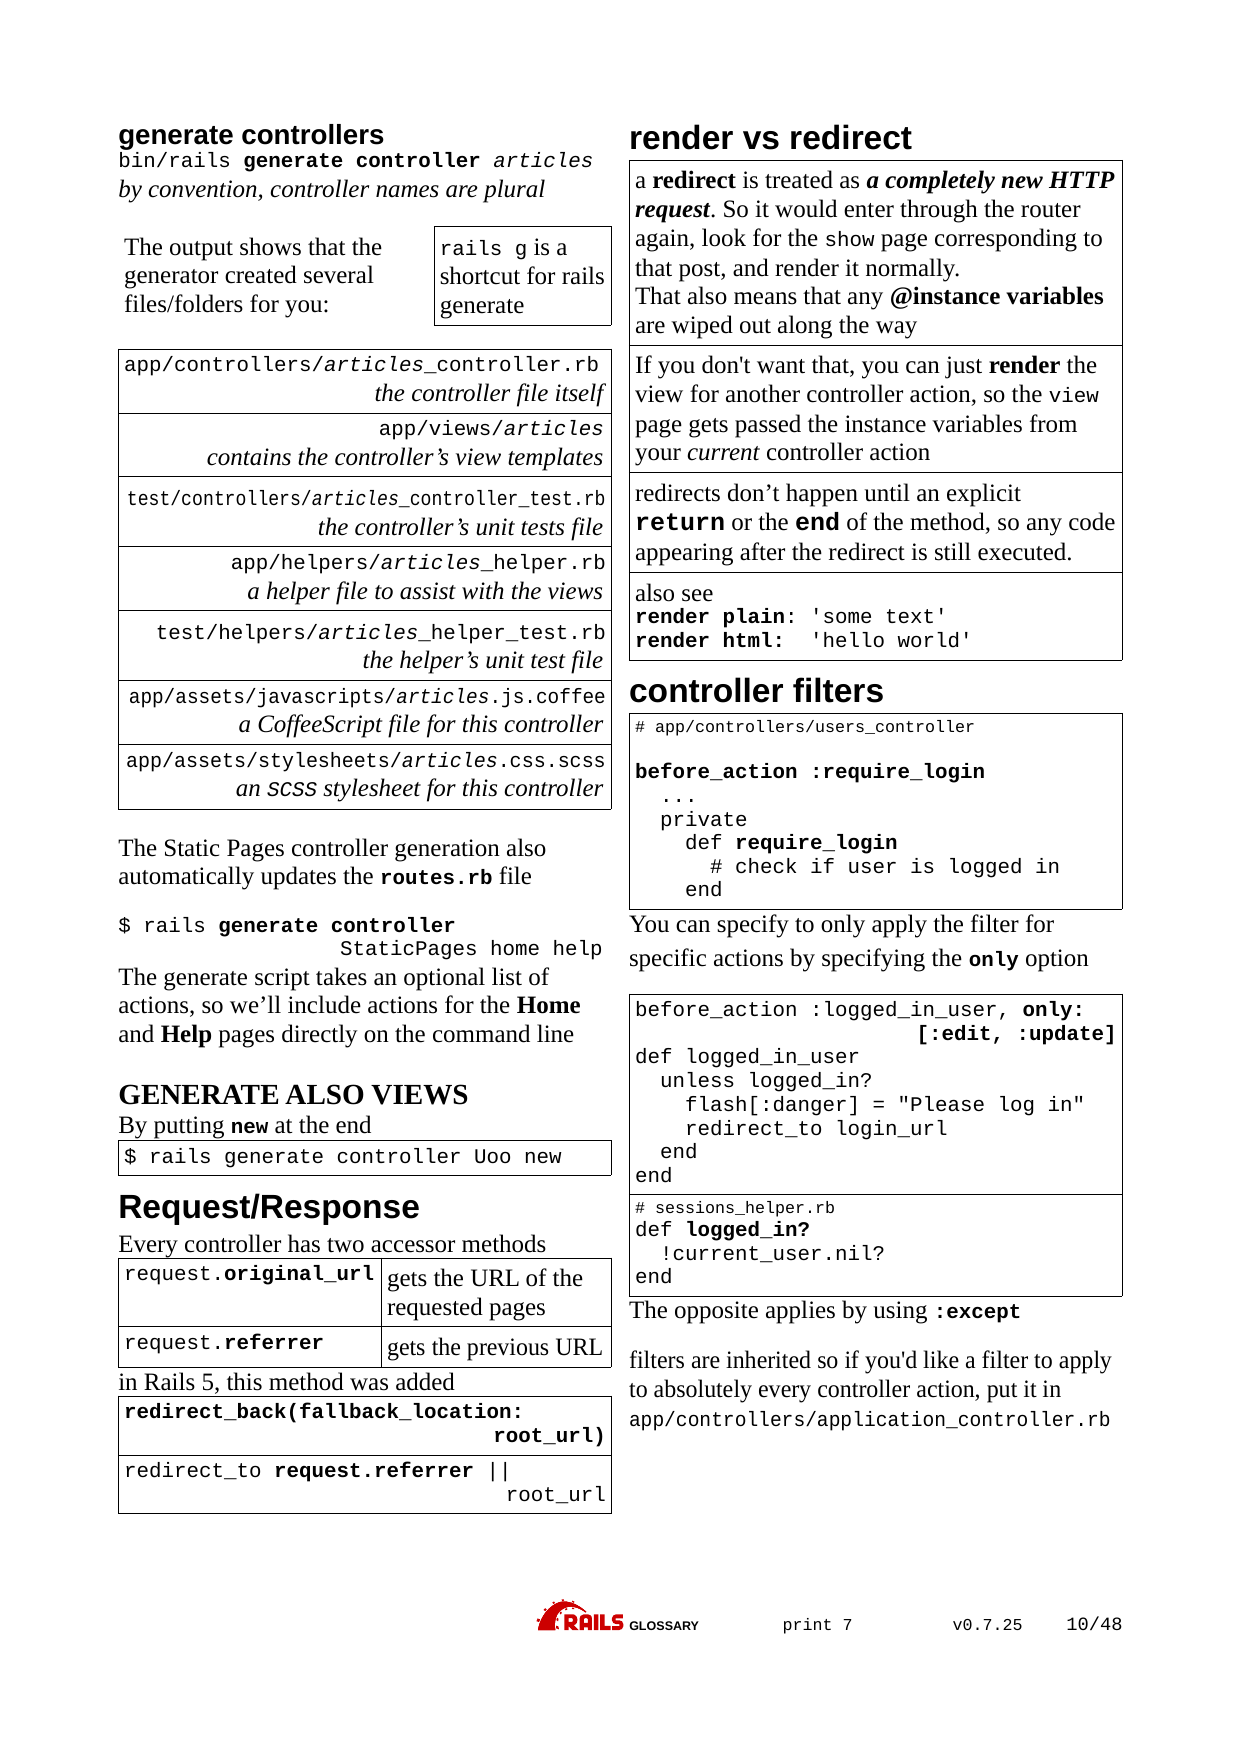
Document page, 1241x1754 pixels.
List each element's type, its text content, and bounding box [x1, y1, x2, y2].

table_cell also see render plain: 'some text' render html: 'hello world' [630, 573, 1122, 659]
table_cell # sessions_helper.rb def logged_in? !current_user.nil? end [630, 1195, 1122, 1296]
table_cell app/assets/stylesheets/articles.css.scss an SCSS stylesheet for this controller [119, 745, 611, 809]
table_header # app/controllers/users_controller before_action :require_login ... private def require_login # check if user is logged in end [630, 714, 1122, 909]
table_cell app/views/articles contains the controller’s view templates [119, 414, 611, 476]
text The opposite applies by using :except [629, 1297, 1122, 1325]
subtitle generate controllers [118, 118, 611, 150]
table_header The output shows that the generator created several files/folders for you: [118, 226, 434, 325]
text The generate script takes an optional list of actions, so we’ll include actions for the Home and Help pages directly on the command line [118, 962, 611, 1048]
table_cell redirect_to request.referrer || root_url [119, 1456, 611, 1513]
table_cell gets the previous URL [382, 1327, 611, 1367]
text StaticPages home help [118, 938, 611, 962]
table_header redirect_back(fallback_location: root_url) [119, 1397, 611, 1454]
text filters are inherited so if you'd like a filter to apply to absolutely every controller action, put it in app/controllers/application_controller.rb [629, 1346, 1122, 1433]
text You can specify to only apply the filter for specific actions by specifying the only option [629, 910, 1122, 973]
table_header app/controllers/articles_controller.rb the controller file itself [119, 350, 611, 412]
text The Static Pages controller generation also automatically updates the routes.rb file [118, 833, 611, 891]
table_header gets the URL of the requested pages [382, 1259, 611, 1326]
table_header before_action :logged_in_user, only: [:edit, :update] def logged_in_user unless logged_in? flash[:danger] = "Please log in" redirect_to login_url end end [630, 995, 1122, 1194]
table_cell test/helpers/articles_helper_test.rb the helper’s unit test file [119, 611, 611, 680]
text Every controller has two accessor methods [118, 1229, 611, 1257]
text by convention, controller names are plural [118, 174, 611, 202]
table_header $ rails generate controller Uoo new [119, 1141, 611, 1175]
table_cell If you don't want that, you can just render the view for another controller action, so the view page gets passed the instance variables from your current controller action [630, 346, 1122, 472]
text bin/rails generate controller articles [118, 150, 611, 174]
subtitle Request/Response [118, 1187, 611, 1226]
table_cell app/helpers/articles_helper.rb a helper file to assist with the views [119, 547, 611, 610]
table_header request.original_url [119, 1259, 381, 1326]
text $ rails generate controller [118, 914, 611, 938]
table_cell request.referrer [119, 1327, 381, 1367]
subtitle render vs redirect [629, 118, 1122, 157]
table_header rails g is a shortcut for rails generate [435, 227, 611, 325]
table_header a redirect is treated as a completely new HTTP request. So it would enter through the router again, look for the show page corresponding to that post, and render it normally. That also means that any @instance variables are wiped out along the way [630, 161, 1122, 344]
text By putting new at the end [118, 1110, 611, 1140]
text in Rails 5, this method was added [118, 1368, 611, 1396]
subtitle controller filters [629, 671, 1122, 710]
text GENERATE ALSO VIEWS [118, 1077, 611, 1110]
table_cell redirects don’t happen until an explicit return or the end of the method, so any code appearing after the redirect is still executed. [630, 473, 1122, 572]
table_cell test/controllers/articles_controller_test.rb the controller’s unit tests file [119, 477, 611, 546]
table_cell app/assets/javascripts/articles.js.coffee a CoffeeScript file for this controller [119, 681, 611, 744]
